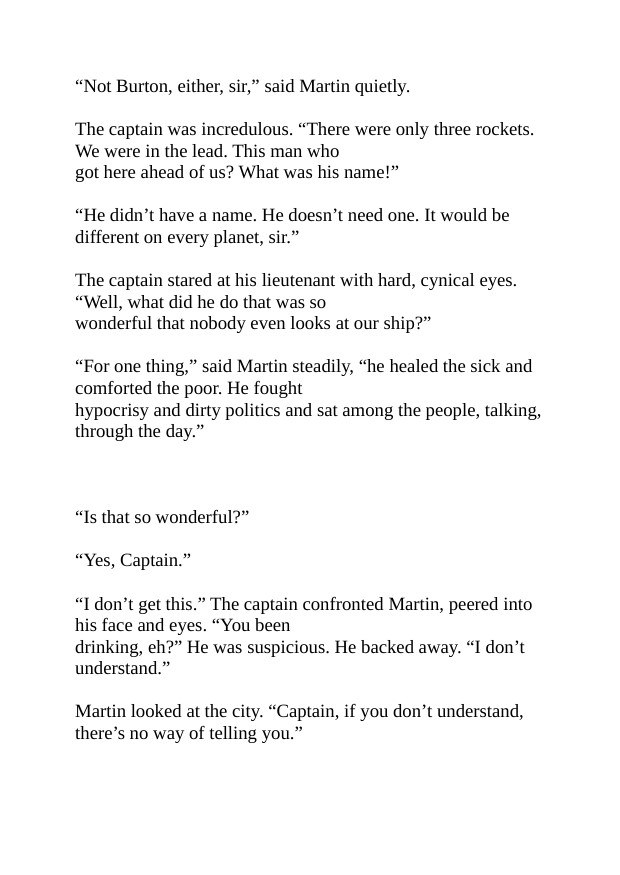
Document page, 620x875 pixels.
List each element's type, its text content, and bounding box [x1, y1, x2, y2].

text “Not Burton, either, sir,” said Martin quietly. The captain was incredulous. “There were only three rockets. We were in the lead. This man who got here ahead of us? What was his name!” “He didn’t have a name. He doesn’t need one. It would be different on every planet, sir.” The captain stared at his lieutenant with hard, cynical eyes. “Well, what did he do that was so wonderful that nobody even looks at our ship?” “For one thing,” said Martin steadily, “he healed the sick and comforted the poor. He fought hypocrisy and dirty politics and sat among the people, talking, through the day.” “Is that so wonderful?” “Yes, Captain.” “I don’t get this.” The captain confronted Martin, peered into his face and eyes. “You been drinking, eh?” He was suspicious. He backed away. “I don’t understand.” Martin looked at the city. “Captain, if you don’t understand, there’s no way of telling you.” [75, 75, 544, 743]
